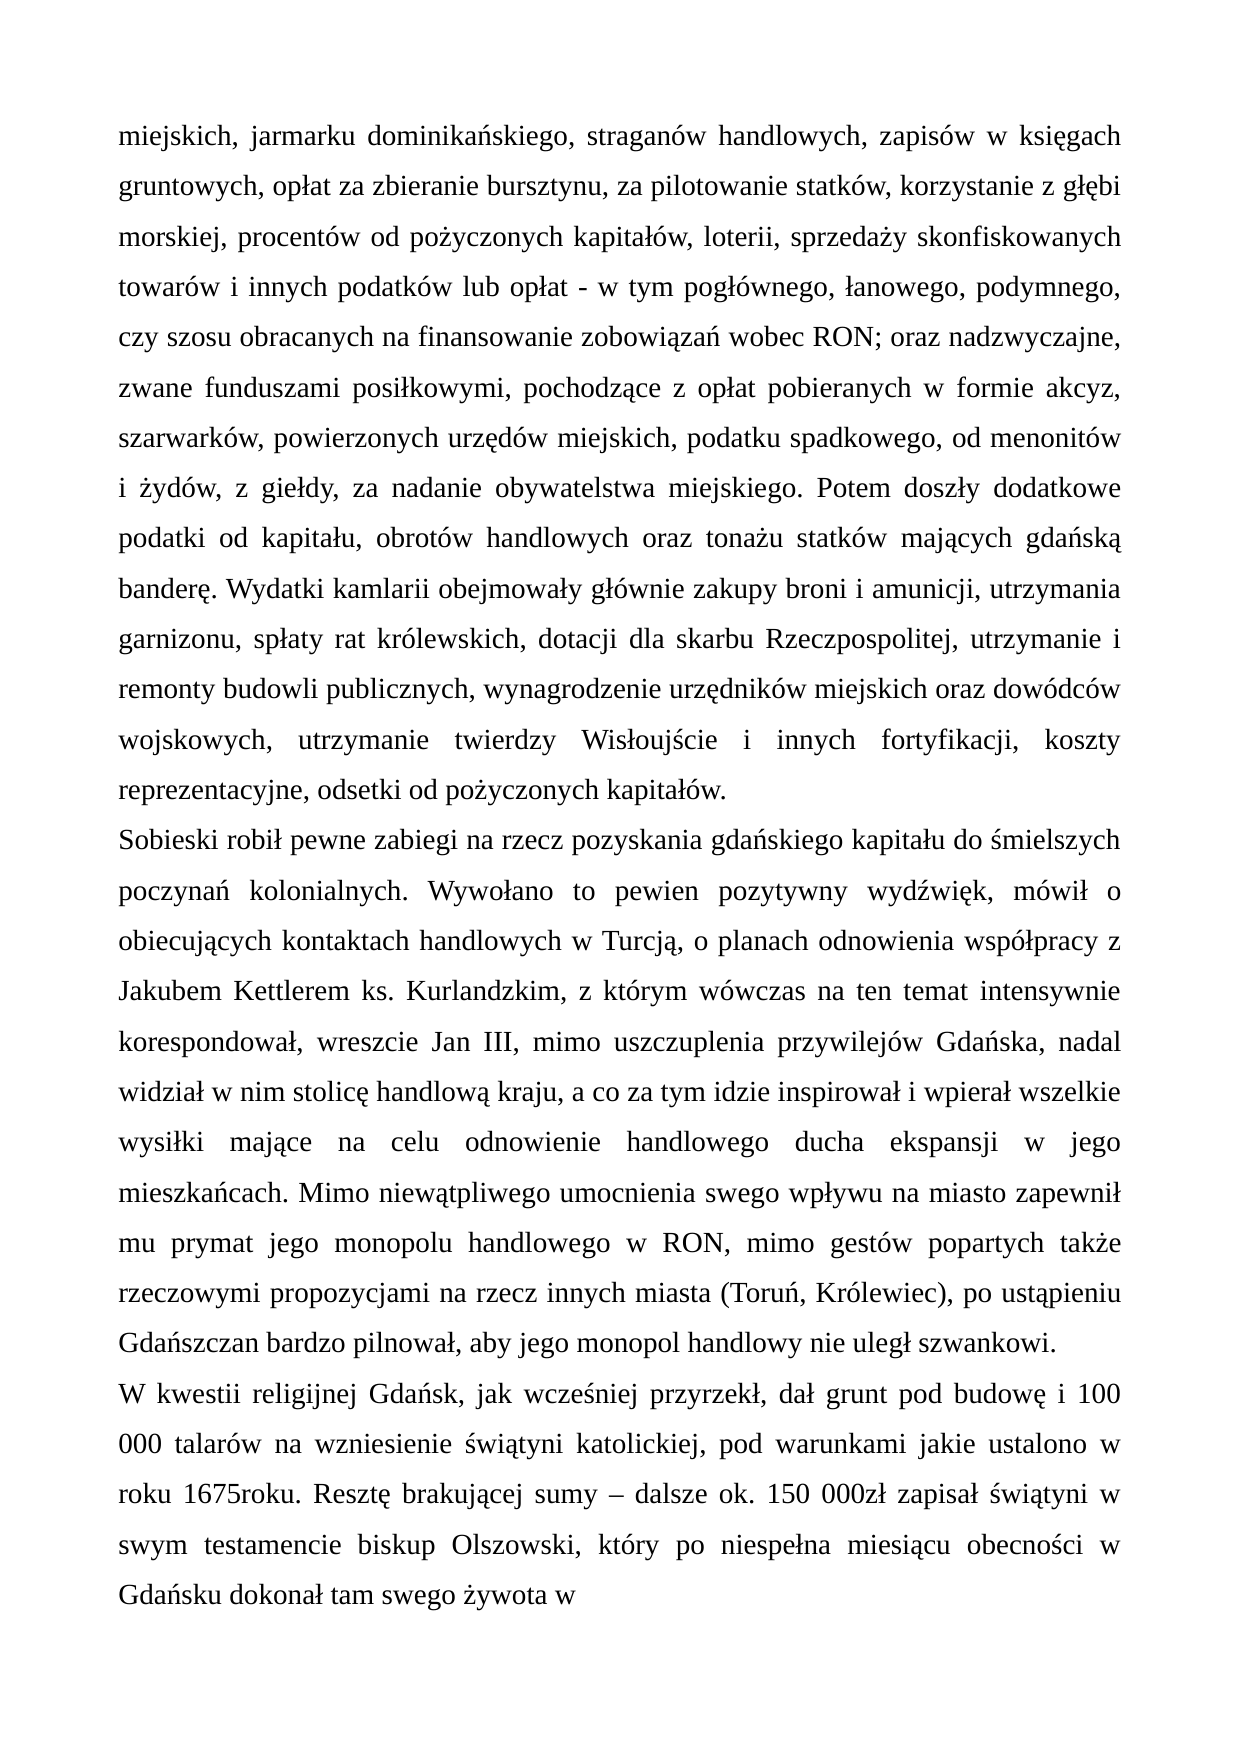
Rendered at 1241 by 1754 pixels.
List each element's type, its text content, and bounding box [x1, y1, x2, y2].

text miejskich, jarmarku dominikańskiego, straganów handlowych, zapisów w księgach gruntowych, opłat za zbieranie bursztynu, za pilotowanie statków, korzystanie z głębi morskiej, procentów od pożyczonych kapitałów, loterii, sprzedaży skonfiskowanych towarów i innych podatków lub opłat - w tym pogłównego, łanowego, podymnego, czy szosu obracanych na finansowanie zobowiązań wobec RON; oraz nadzwyczajne, zwane funduszami posiłkowymi, pochodzące z opłat pobieranych w formie akcyz, szarwarków, powierzonych urzędów miejskich, podatku spadkowego, od menonitów i żydów, z giełdy, za nadanie obywatelstwa miejskiego. Potem doszły dodatkowe podatki od kapitału, obrotów handlowych oraz tonażu statków mających gdańską banderę. Wydatki kamlarii obejmowały głównie zakupy broni i amunicji, utrzymania garnizonu, spłaty rat królewskich, dotacji dla skarbu Rzeczpospolitej, utrzymanie i remonty budowli publicznych, wynagrodzenie urzędników miejskich oraz dowódców wojskowych, utrzymanie twierdzy Wisłoujście i innych fortyfikacji, koszty reprezentacyjne, odsetki od pożyczonych kapitałów. [118, 118, 1122, 806]
text Sobieski robił pewne zabiegi na rzecz pozyskania gdańskiego kapitału do śmielszych poczynań kolonialnych. Wywołano to pewien pozytywny wydźwięk, mówił o obiecujących kontaktach handlowych w Turcją, o planach odnowienia współpracy z Jakubem Kettlerem ks. Kurlandzkim, z którym wówczas na ten temat intensywnie korespondował, wreszcie Jan III, mimo uszczuplenia przywilejów Gdańska, nadal widział w nim stolicę handlową kraju, a co za tym idzie inspirował i wpierał wszelkie wysiłki mające na celu odnowienie handlowego ducha ekspansji w jego mieszkańcach. Mimo niewątpliwego umocnienia swego wpływu na miasto zapewnił mu prymat jego monopolu handlowego w RON, mimo gestów popartych także rzeczowymi propozycjami na rzecz innych miasta (Toruń, Królewiec), po ustąpieniu Gdańszczan bardzo pilnował, aby jego monopol handlowy nie uległ szwankowi. [118, 822, 1122, 1359]
text W kwestii religijnej Gdańsk, jak wcześniej przyrzekł, dał grunt pod budowę i 100 000 talarów na wzniesienie świątyni katolickiej, pod warunkami jakie ustalono w roku 1675roku. Resztę brakującej sumy – dalsze ok. 150 000zł zapisał świątyni w swym testamencie biskup Olszowski, który po niespełna miesiącu obecności w Gdańsku dokonał tam swego żywota w [118, 1376, 1122, 1611]
